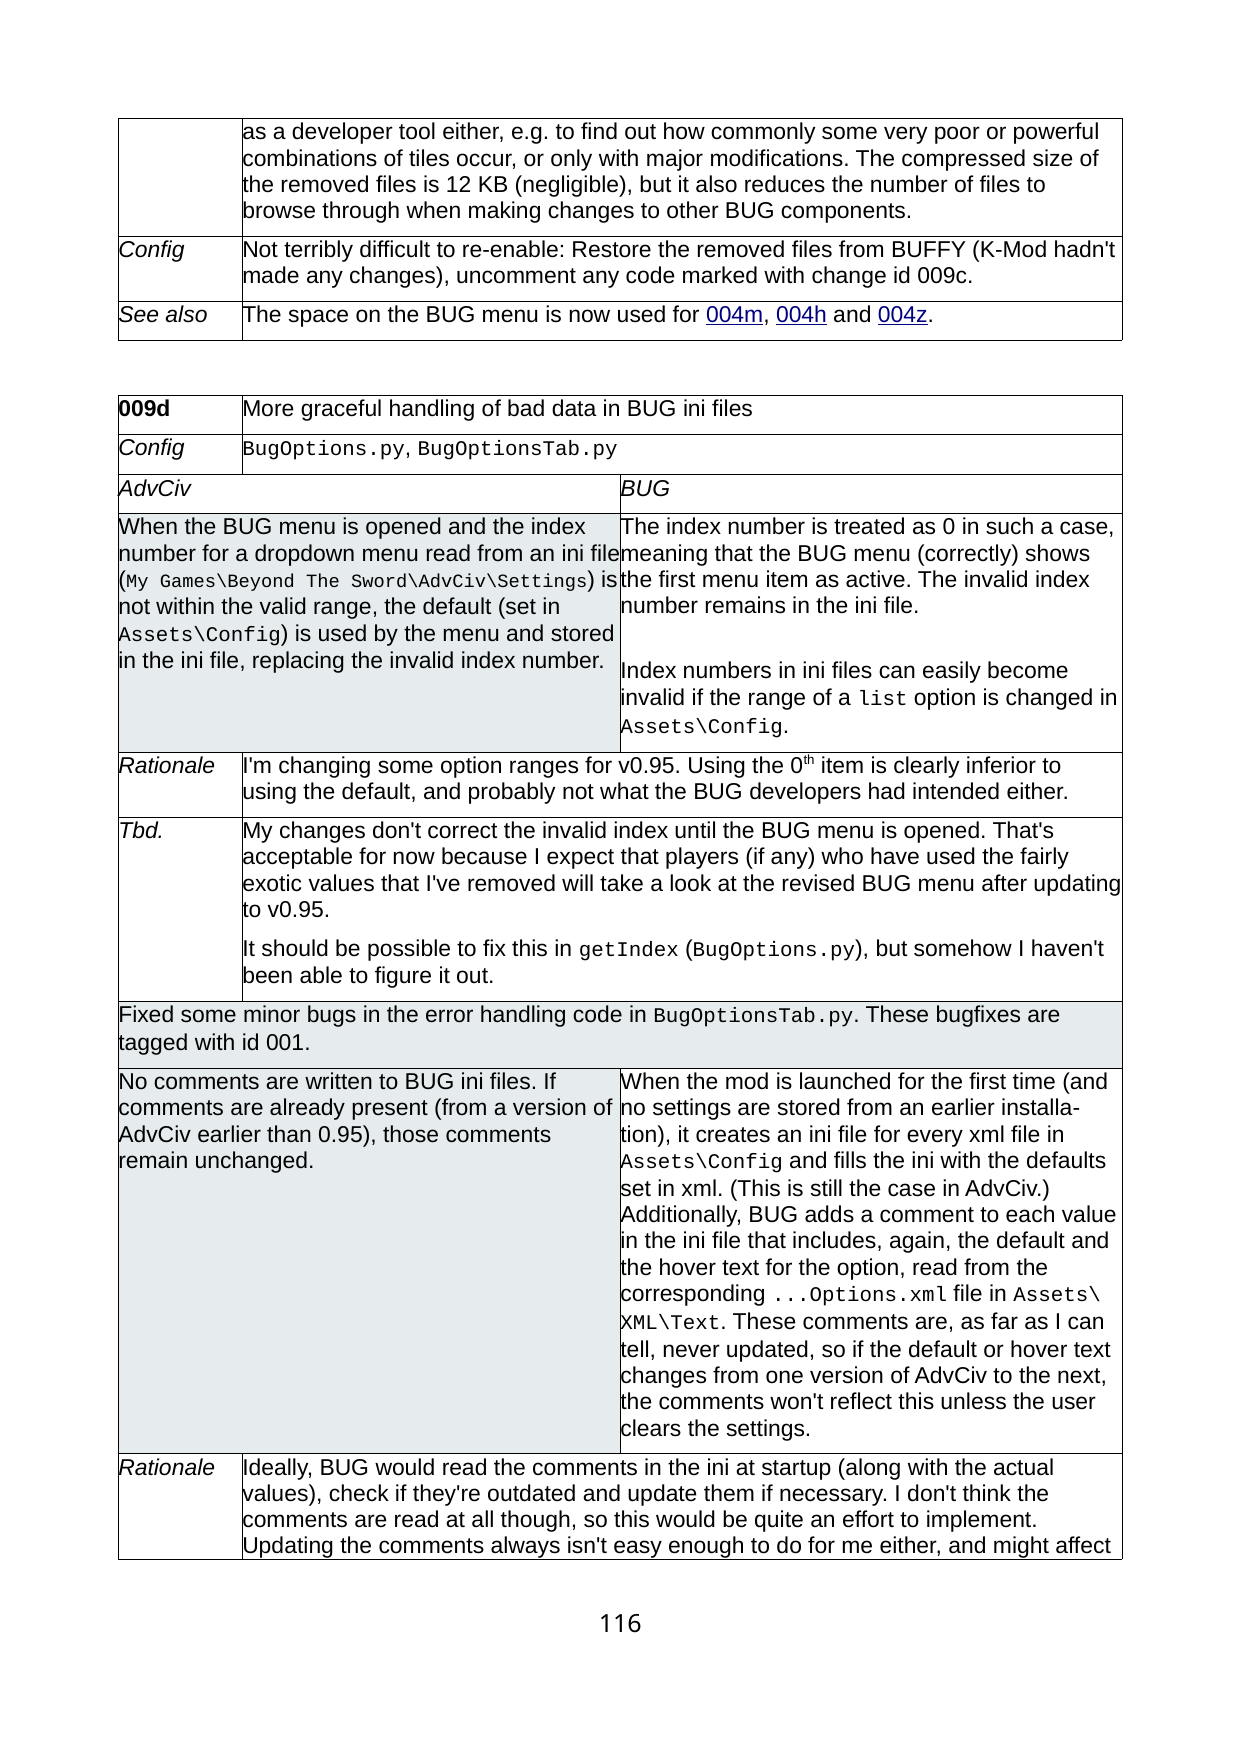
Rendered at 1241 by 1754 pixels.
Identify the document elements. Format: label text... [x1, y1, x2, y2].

table_cell Config [119, 237, 242, 301]
table_cell My changes don't correct the invalid index until the BUG menu is opened. That's acceptable for now because I expect that players (if any) who have used the fairly exotic values that I've removed will take a look at the revised BUG menu after updating to v0.95. It should be possible to fix this in getIndex (BugOptions.py), but somehow I haven't been able to figure it out. [243, 818, 1122, 1001]
table_cell The index number is treated as 0 in such a case, meaning that the BUG menu (correctly) shows the first menu item as active. The invalid index number remains in the ini file. Index numbers in ini files can easily become invalid if the range of a list option is changed in Assets\Config. [621, 514, 1122, 752]
table_cell The space on the BUG menu is now used for 004m, 004h and 004z. [243, 302, 1122, 340]
table_cell as a developer tool either, e.g. to find out how commonly some very poor or powerful combinations of tiles occur, or only with major modifications. The compressed size of the removed files is 12 KB (negligible), but it also reduces the number of files to browse through when making changes to other BUG components. [243, 119, 1122, 236]
table_cell Rationale [119, 753, 242, 817]
table_cell See also [119, 302, 242, 340]
table_cell I'm changing some option ranges for v0.95. Using the 0th item is clearly inferior to using the default, and probably not what the BUG developers had intended either. [243, 753, 1122, 817]
table_cell When the mod is launched for the first time (and no settings are stored from an earlier installa­tion), it creates an ini file for every xml file in Assets\Config and fills the ini with the defaults set in xml. (This is still the case in AdvCiv.) Additionally, BUG adds a comment to each value in the ini file that includes, again, the default and the hover text for the option, read from the corresponding ...Options.xml file in Assets\XML\Text. These comments are, as far as I can tell, never updated, so if the default or hover text changes from one version of AdvCiv to the next, the comments won't reflect this unless the user clears the settings. [621, 1069, 1122, 1453]
table_cell Rationale [119, 1454, 242, 1559]
table_cell AdvCiv [119, 475, 620, 513]
table_cell When the BUG menu is opened and the index number for a dropdown menu read from an ini file (My Games\Beyond The Sword\AdvCiv\Settings) is not within the valid range, the default (set in Assets\Config) is used by the menu and stored in the ini file, replacing the invalid index number. [119, 514, 620, 752]
table_cell BugOptions.py, BugOptionsTab.py [243, 435, 1122, 474]
table_cell Ideally, BUG would read the comments in the ini at startup (along with the actual values), check if they're outdated and update them if necessary. I don't think the comments are read at all though, so this would be quite an effort to implement. Updating the comments always isn't easy enough to do for me either, and might affect [243, 1454, 1122, 1559]
table_cell Fixed some minor bugs in the error handling code in BugOptionsTab.py. These bugfixes are tagged with id 001. [119, 1002, 1122, 1068]
table_cell BUG [621, 475, 1122, 513]
table_cell Not terribly difficult to re-enable: Restore the removed files from BUFFY (K-Mod hadn't made any changes), uncomment any code marked with change id 009c. [243, 237, 1122, 301]
table_cell Tbd. [119, 818, 242, 1001]
table_header 009d [119, 396, 242, 434]
table_cell No comments are written to BUG ini files. If comments are already present (from a version of AdvCiv earlier than 0.95), those comments remain unchanged. [119, 1069, 620, 1453]
table_cell [119, 119, 242, 236]
table_header More graceful handling of bad data in BUG ini files [243, 396, 1122, 434]
table_cell Config [119, 435, 242, 474]
